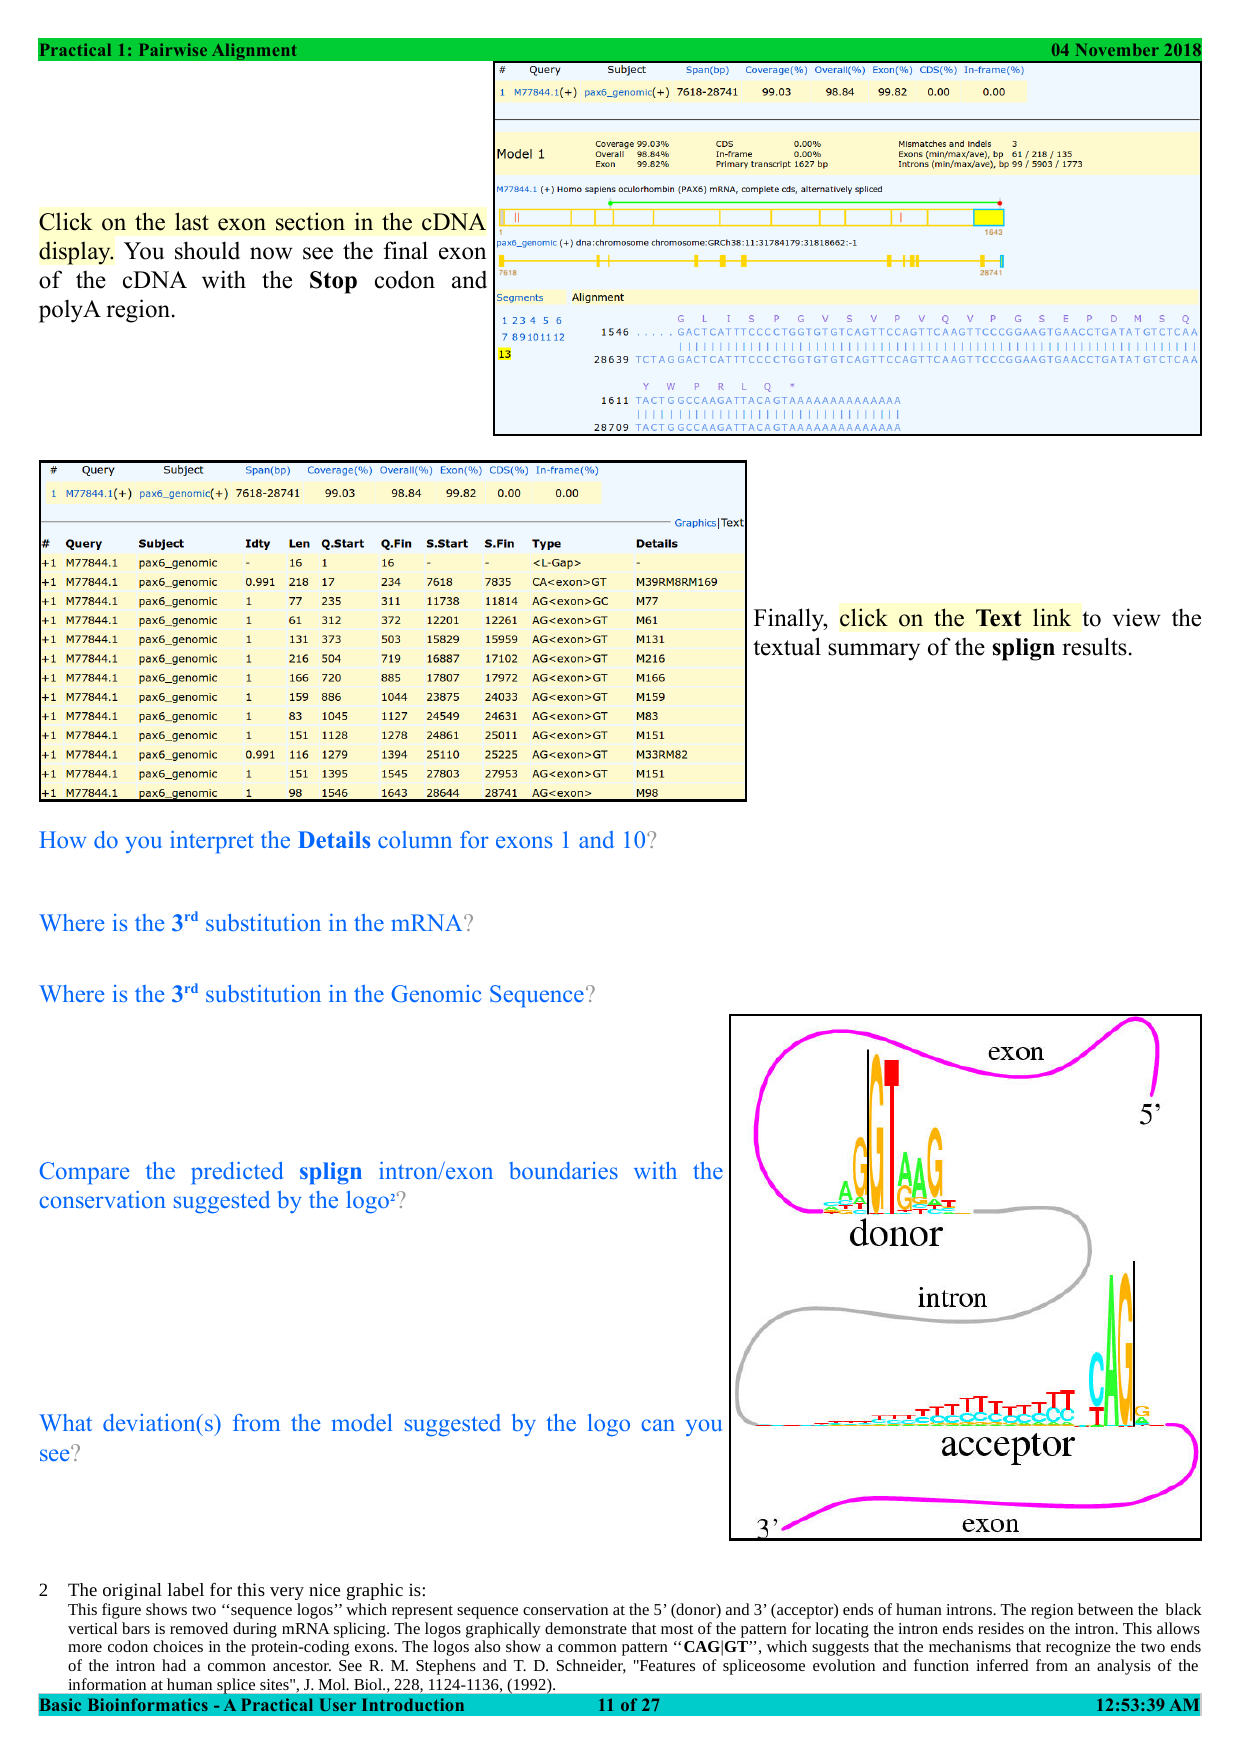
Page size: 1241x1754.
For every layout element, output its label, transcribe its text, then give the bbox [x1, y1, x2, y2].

text Where is the 3rd substitution in the Genomic Sequence? [38, 979, 1202, 1008]
text This figure shows two ‘‘sequence logos’’ which represent sequence conservation at the 5’ (donor) and 3’ (acceptor) ends of human introns. The region between the black vertical bars is removed during mRNA splicing. The logos graphically demonstrate that most of the pattern for locating the intron ends resides on the intron. This allows more codon choices in the protein-coding exons. The logos also show a common pattern ‘‘CAG|GT’’, which suggests that the mechanisms that recognize the two ends of the intron had a common ancestor. See R. M. Stephens and T. D. Schneider, "Features of spliceosome evolution and function inferred from an analysis of the information at human splice sites", J. Mol. Biol., 228, 1124-1136, (1992). [68, 1601, 1202, 1693]
text Click on the last exon section in the cDNA display. You should now see the final exon of the cDNA with the Stop codon and polyA region. [38, 207, 493, 323]
text What deviation(s) from the model suggested by the logo can you see? [38, 1408, 729, 1466]
text How do you interpret the Details column for exons 1 and 10? [38, 825, 1202, 854]
text The original label for this very nice graphic is: [38, 1579, 1202, 1601]
picture [41, 463, 745, 799]
text Finally, click on the Text link to view the textual summary of the splign results. [747, 603, 1202, 661]
picture [731, 1016, 1200, 1538]
text Where is the 3rd substitution in the mRNA? [38, 908, 1202, 937]
text Compare the predicted splign intron/exon boundaries with the conservation suggested by the logo? [38, 1156, 729, 1214]
picture [495, 63, 1200, 434]
